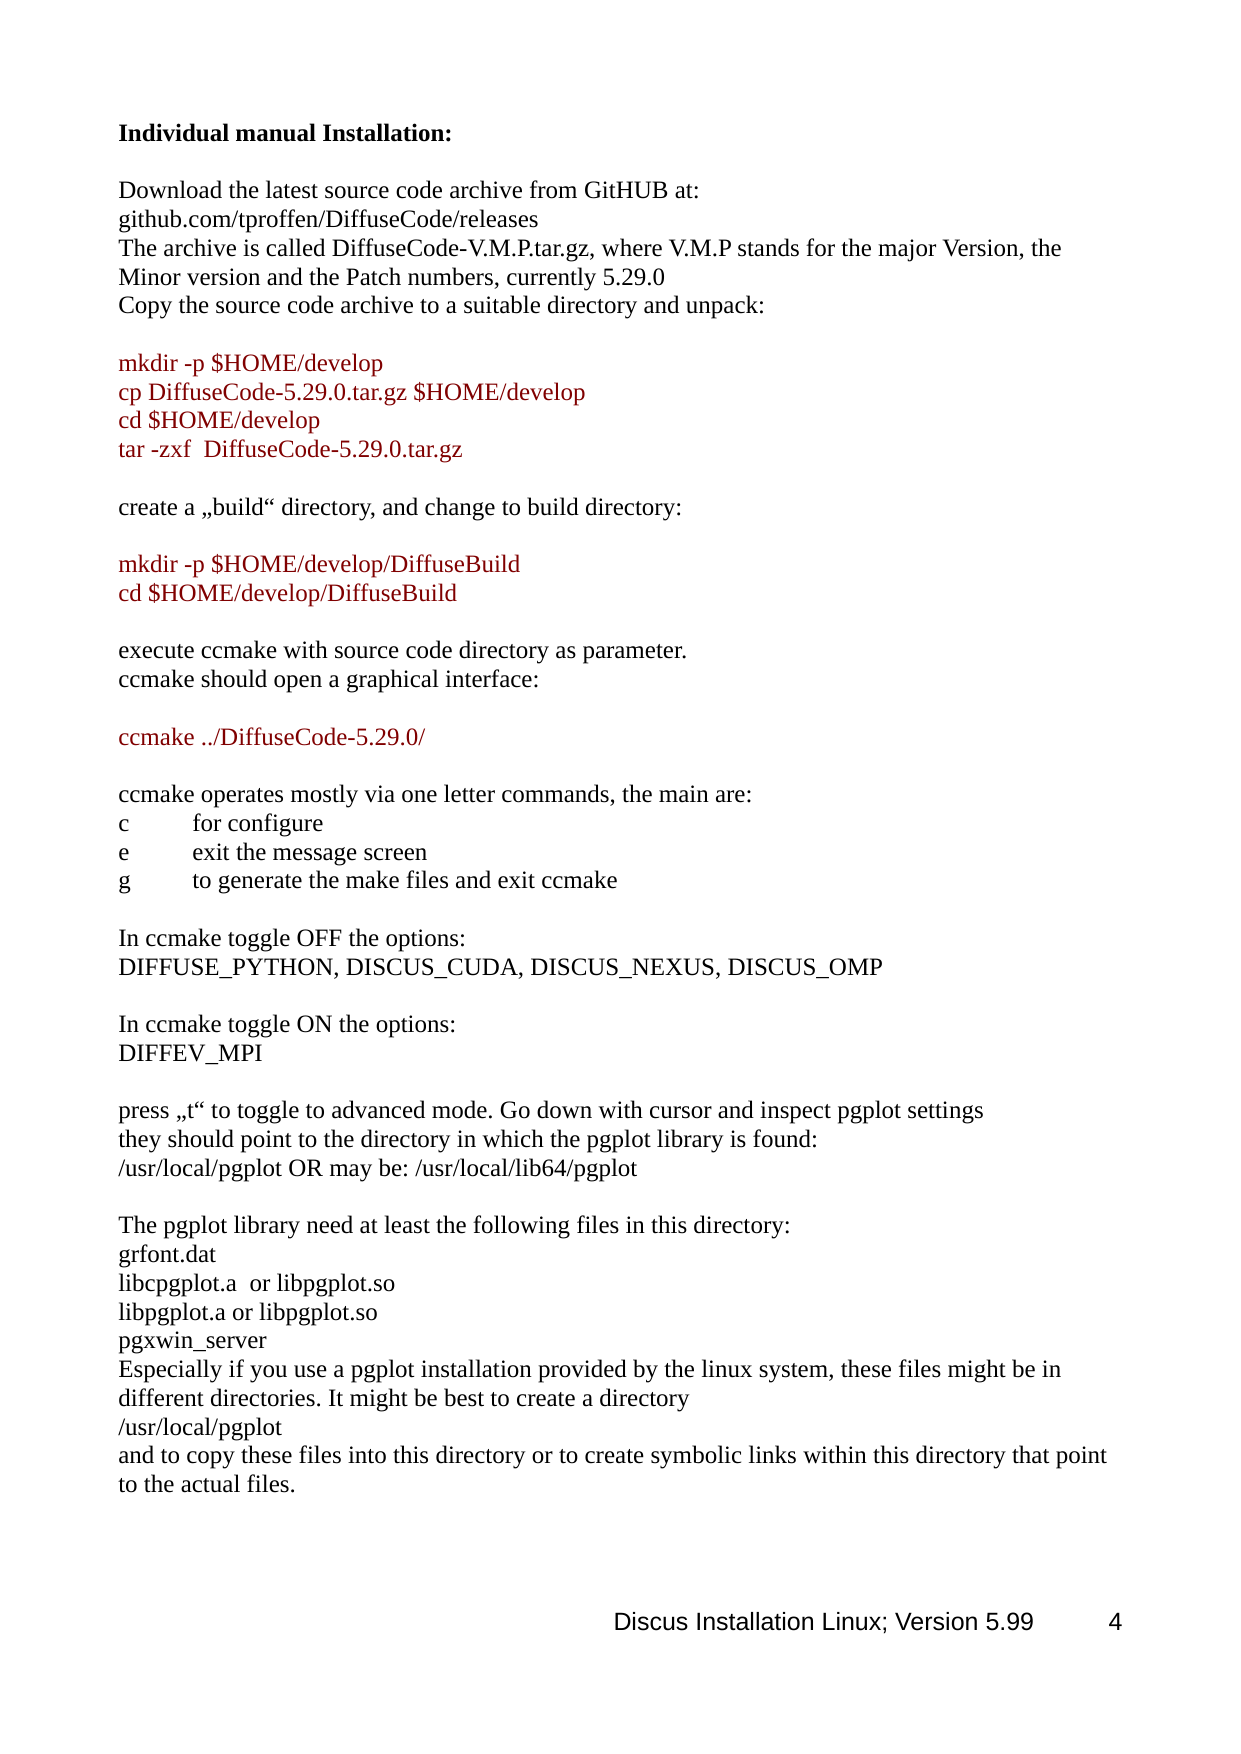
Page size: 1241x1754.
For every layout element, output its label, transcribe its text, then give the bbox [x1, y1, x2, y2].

text g to generate the make files and exit ccmake [118, 866, 1122, 894]
text mkdir -p $HOME/develop [118, 348, 1122, 377]
text mkdir -p $HOME/develop/DiffuseBuild [118, 549, 1122, 578]
text ccmake ../DiffuseCode-5.29.0/ [118, 722, 1122, 751]
text In ccmake toggle ON the options: [118, 1009, 1122, 1038]
text create a „build“ directory, and change to build directory: [118, 492, 1122, 521]
text and to copy these files into this directory or to create symbolic links within this directory that point to the actual files. [118, 1441, 1122, 1498]
text Individual manual Installation: [118, 118, 1122, 147]
text libpgplot.a or libpgplot.so [118, 1297, 1122, 1326]
text cd $HOME/develop/DiffuseBuild [118, 578, 1122, 607]
text DIFFUSE_PYTHON, DISCUS_CUDA, DISCUS_NEXUS, DISCUS_OMP [118, 952, 1122, 981]
text Download the latest source code archive from GitHUB at: [118, 176, 1122, 204]
text grfont.dat [118, 1239, 1122, 1268]
text Especially if you use a pgplot installation provided by the linux system, these files might be in different directories. It might be best to create a directory [118, 1354, 1122, 1412]
text they should point to the directory in which the pgplot library is found: [118, 1124, 1122, 1153]
text The pgplot library need at least the following files in this directory: [118, 1211, 1122, 1239]
text In ccmake toggle OFF the options: [118, 923, 1122, 952]
text /usr/local/pgplot [118, 1412, 1122, 1441]
text /usr/local/pgplot OR may be: /usr/local/lib64/pgplot [118, 1153, 1122, 1182]
text cp DiffuseCode-5.29.0.tar.gz $HOME/develop [118, 377, 1122, 406]
text ccmake should open a graphical interface: [118, 664, 1122, 693]
text libcpgplot.a or libpgplot.so [118, 1268, 1122, 1297]
text cd $HOME/develop [118, 406, 1122, 434]
text press „t“ to toggle to advanced mode. Go down with cursor and inspect pgplot settings [118, 1096, 1122, 1124]
text execute ccmake with source code directory as parameter. [118, 636, 1122, 664]
text c for configure [118, 808, 1122, 837]
text The archive is called DiffuseCode-V.M.P.tar.gz, where V.M.P stands for the major Version, the Minor version and the Patch numbers, currently 5.29.0 [118, 233, 1122, 291]
text ccmake operates mostly via one letter commands, the main are: [118, 779, 1122, 808]
text DIFFEV_MPI [118, 1038, 1122, 1067]
text github.com/tproffen/DiffuseCode/releases [118, 204, 1122, 233]
text Copy the source code archive to a suitable directory and unpack: [118, 291, 1122, 319]
text e exit the message screen [118, 837, 1122, 866]
text pgxwin_server [118, 1326, 1122, 1354]
text tar -zxf DiffuseCode-5.29.0.tar.gz [118, 434, 1122, 463]
